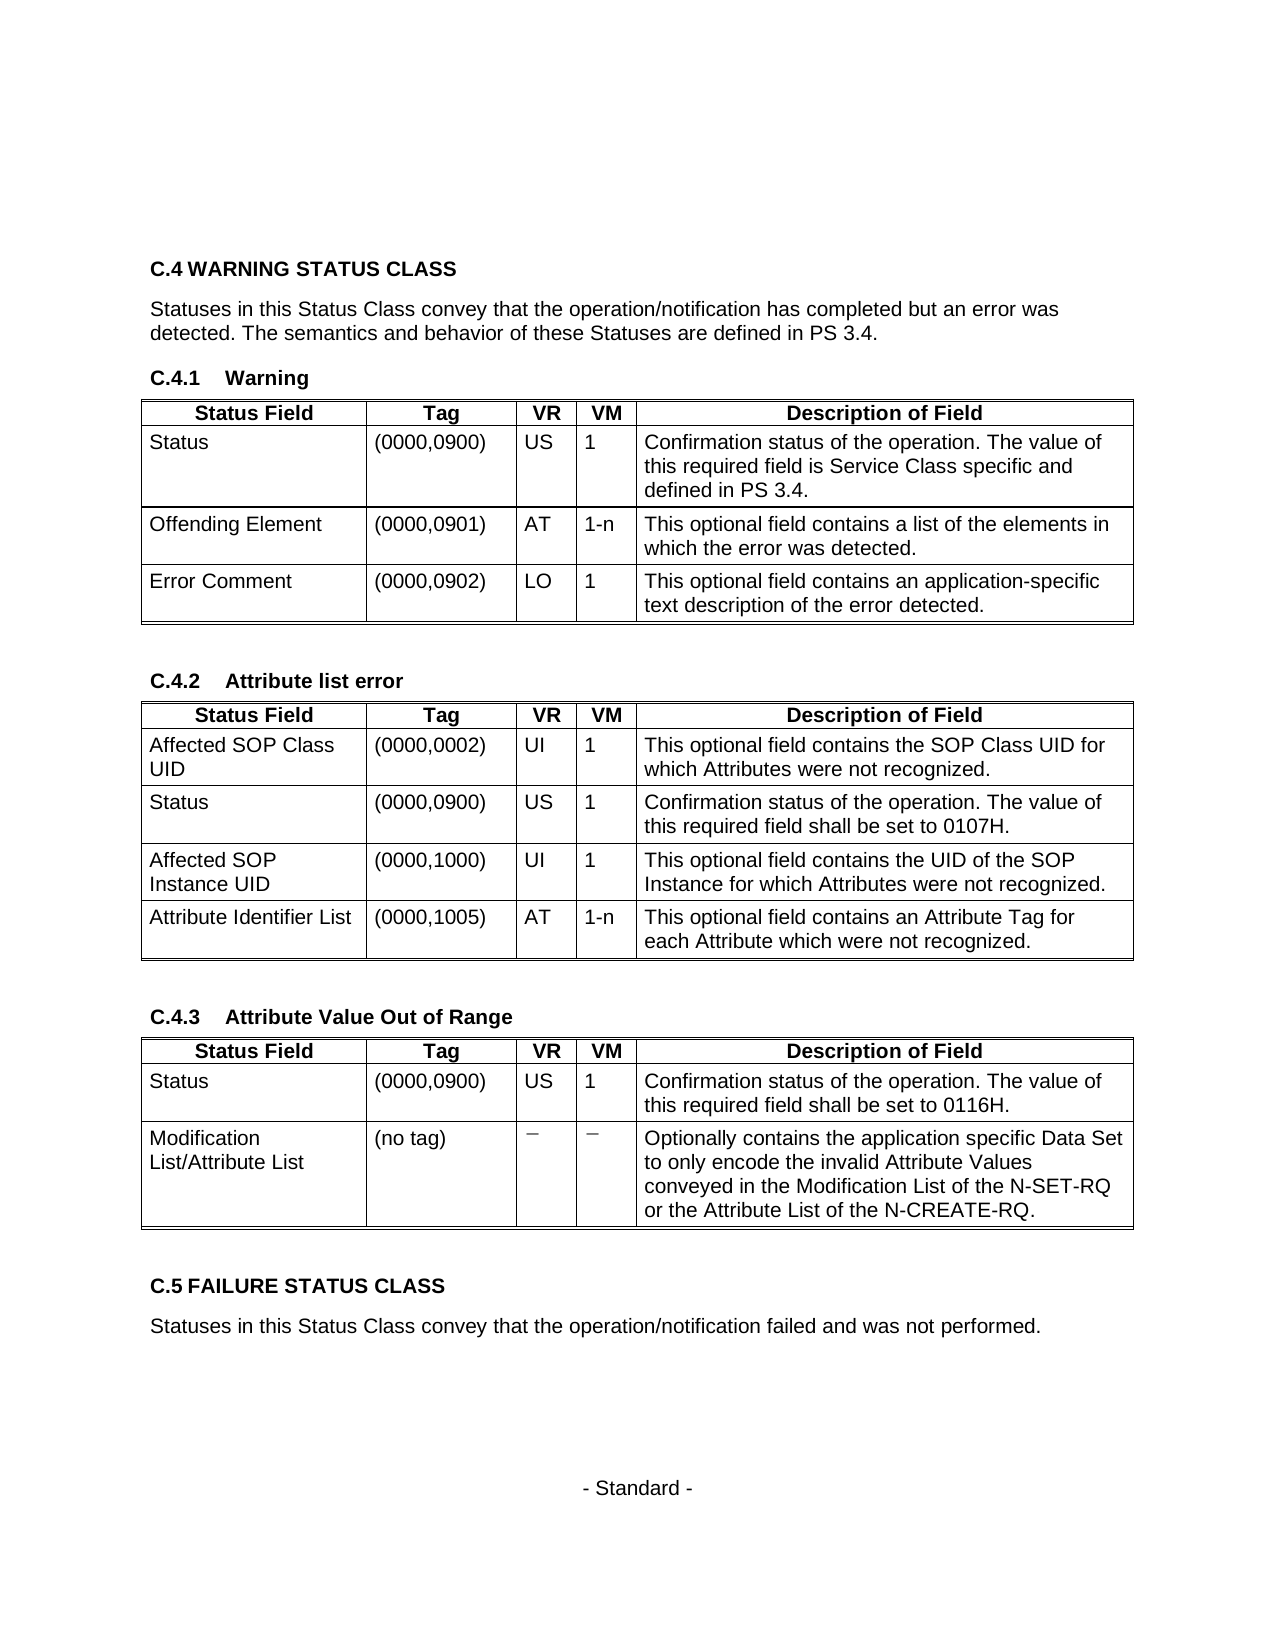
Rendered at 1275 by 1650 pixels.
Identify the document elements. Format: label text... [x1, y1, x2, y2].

table_header Status Field [142, 1040, 366, 1063]
table_cell 1 [577, 1064, 636, 1121]
table_cell This optional field contains an Attribute Tag for each Attribute which were not recognized. [637, 901, 1133, 957]
table_cell 1 [577, 565, 636, 621]
table_cell (0000,0901) [367, 508, 516, 564]
table_cell (0000,1000) [367, 844, 516, 900]
table_header Status Field [142, 402, 366, 425]
table_cell Modification List/Attribute List [142, 1122, 366, 1226]
table_cell Error Comment [142, 565, 366, 621]
table_cell 1 [577, 426, 636, 506]
table_cell Confirmation status of the operation. The value of this required field is Service Class specific and defined in PS 3.4. [637, 426, 1133, 506]
text Statuses in this Status Class convey that the operation/notification failed and was not performed. [150, 1314, 1125, 1338]
table_header Description of Field [637, 704, 1133, 727]
subtitle C.4.2 Attribute list error [150, 669, 1125, 693]
table_cell Confirmation status of the operation. The value of this required field shall be set to 0116H. [637, 1064, 1133, 1121]
table_cell Attribute Identifier List [142, 901, 366, 957]
table_cell Status [142, 1064, 366, 1121]
table_cell Optionally contains the application specific Data Set to only encode the invalid Attribute Values conveyed in the Modification List of the N-SET-RQ or the Attribute List of the N-CREATE-RQ. [637, 1122, 1133, 1226]
table_header VM [577, 1040, 636, 1063]
table_header VR [517, 704, 576, 727]
table_cell (0000,0900) [367, 1064, 516, 1121]
text Statuses in this Status Class convey that the operation/notification has completed but an error was detected. The semantics and behavior of these Statuses are defined in PS 3.4. [150, 297, 1125, 345]
table_cell This optional field contains an application-specific text description of the error detected. [637, 565, 1133, 621]
table_cell AT [517, 508, 576, 564]
table_header Tag [367, 1040, 516, 1063]
table_cell (0000,0002) [367, 729, 516, 785]
table_cell 1 [577, 786, 636, 842]
table_header VM [577, 704, 636, 727]
table_cell 1-n [577, 901, 636, 957]
table_cell  [577, 1122, 636, 1226]
table_cell 1 [577, 729, 636, 785]
table_cell UI [517, 844, 576, 900]
table_cell (0000,1005) [367, 901, 516, 957]
table_cell (0000,0900) [367, 426, 516, 506]
table_cell LO [517, 565, 576, 621]
table_header Description of Field [637, 402, 1133, 425]
table_header Tag [367, 402, 516, 425]
subtitle C.5 Failure status class [150, 1274, 1125, 1298]
table_cell UI [517, 729, 576, 785]
table_cell Status [142, 426, 366, 506]
table_cell Affected SOP Instance UID [142, 844, 366, 900]
subtitle C.4.3 Attribute Value Out of Range [150, 1004, 1125, 1029]
table_cell This optional field contains the SOP Class UID for which Attributes were not recognized. [637, 729, 1133, 785]
table_header Description of Field [637, 1040, 1133, 1063]
table_cell  [517, 1122, 576, 1226]
table_cell (0000,0900) [367, 786, 516, 842]
table_header VR [517, 402, 576, 425]
table_cell US [517, 1064, 576, 1121]
table_header Status Field [142, 704, 366, 727]
table_cell This optional field contains the UID of the SOP Instance for which Attributes were not recognized. [637, 844, 1133, 900]
table_cell Offending Element [142, 508, 366, 564]
table_cell Status [142, 786, 366, 842]
table_header VR [517, 1040, 576, 1063]
table_cell US [517, 426, 576, 506]
table_cell AT [517, 901, 576, 957]
table_cell 1 [577, 844, 636, 900]
subtitle C.4.1 Warning [150, 366, 1125, 390]
table_cell (0000,0902) [367, 565, 516, 621]
table_header Tag [367, 704, 516, 727]
table_cell (no tag) [367, 1122, 516, 1226]
table_header VM [577, 402, 636, 425]
table_cell This optional field contains a list of the elements in which the error was detected. [637, 508, 1133, 564]
table_cell Confirmation status of the operation. The value of this required field shall be set to 0107H. [637, 786, 1133, 842]
table_cell US [517, 786, 576, 842]
table_cell 1-n [577, 508, 636, 564]
subtitle C.4 Warning Status Class [150, 256, 1125, 281]
table_cell Affected SOP Class UID [142, 729, 366, 785]
